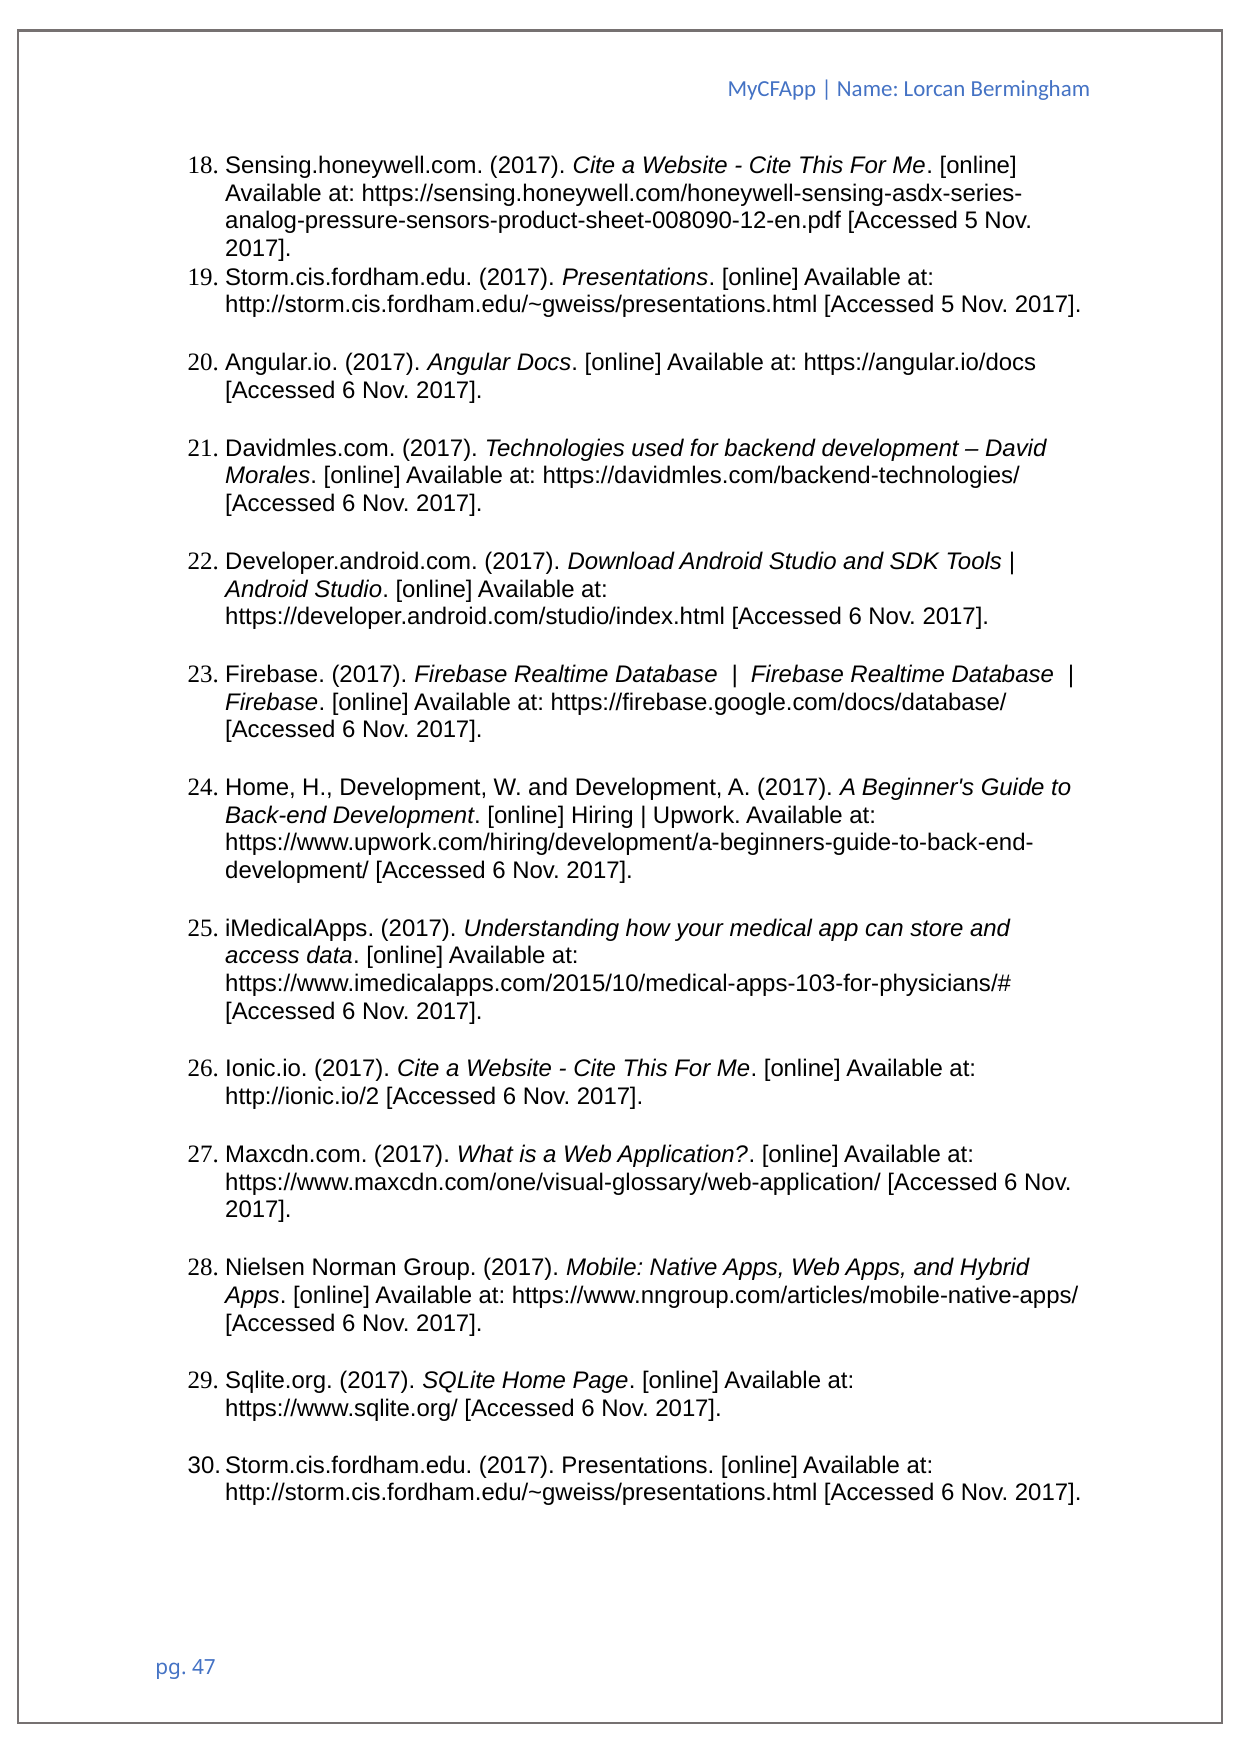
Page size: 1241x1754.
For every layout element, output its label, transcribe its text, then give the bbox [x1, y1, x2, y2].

list Angular.io. (2017). Angular Docs. [online] Available at: https://angular.io/docs [Accessed 6 Nov. 2017]. [187, 347, 1090, 403]
list Nielsen Norman Group. (2017). Mobile: Native Apps, Web Apps, and Hybrid Apps. [online] Available at: https://www.nngroup.com/articles/mobile-native-apps/ [Accessed 6 Nov. 2017]. [187, 1252, 1090, 1336]
list Sensing.honeywell.com. (2017). Cite a Website - Cite This For Me. [online] Available at: https://sensing.honeywell.com/honeywell-sensing-asdx-series-analog-pressure-sensors-product-sheet-008090-12-en.pdf [Accessed 5 Nov. 2017]. [187, 150, 1090, 262]
list Davidmles.com. (2017). Technologies used for backend development – David Morales. [online] Available at: https://davidmles.com/backend-technologies/ [Accessed 6 Nov. 2017]. [187, 433, 1090, 517]
list Developer.android.com. (2017). Download Android Studio and SDK Tools | Android Studio. [online] Available at: https://developer.android.com/studio/index.html [Accessed 6 Nov. 2017]. [187, 546, 1090, 630]
list Firebase. (2017). Firebase Realtime Database | Firebase Realtime Database | Firebase. [online] Available at: https://firebase.google.com/docs/database/ [Accessed 6 Nov. 2017]. [187, 659, 1090, 743]
list Ionic.io. (2017). Cite a Website - Cite This For Me. [online] Available at: http://ionic.io/2 [Accessed 6 Nov. 2017]. [187, 1053, 1090, 1110]
list Storm.cis.fordham.edu. (2017). Presentations. [online] Available at: http://storm.cis.fordham.edu/~gweiss/presentations.html [Accessed 5 Nov. 2017]. [187, 262, 1090, 318]
list Storm.cis.fordham.edu. (2017). Presentations. [online] Available at: http://storm.cis.fordham.edu/~gweiss/presentations.html [Accessed 6 Nov. 2017]. [187, 1451, 1090, 1506]
list Home, H., Development, W. and Development, A. (2017). A Beginner's Guide to Back-end Development. [online] Hiring | Upwork. Available at: https://www.upwork.com/hiring/development/a-beginners-guide-to-back-end-development/ [Accessed 6 Nov. 2017]. [187, 772, 1090, 883]
list Sqlite.org. (2017). SQLite Home Page. [online] Available at: https://www.sqlite.org/ [Accessed 6 Nov. 2017]. [187, 1365, 1090, 1422]
list Maxcdn.com. (2017). What is a Web Application?. [online] Available at: https://www.maxcdn.com/one/visual-glossary/web-application/ [Accessed 6 Nov. 2017]. [187, 1139, 1090, 1223]
list iMedicalApps. (2017). Understanding how your medical app can store and access data. [online] Available at: https://www.imedicalapps.com/2015/10/medical-apps-103-for-physicians/# [Accessed 6 Nov. 2017]. [187, 913, 1090, 1024]
